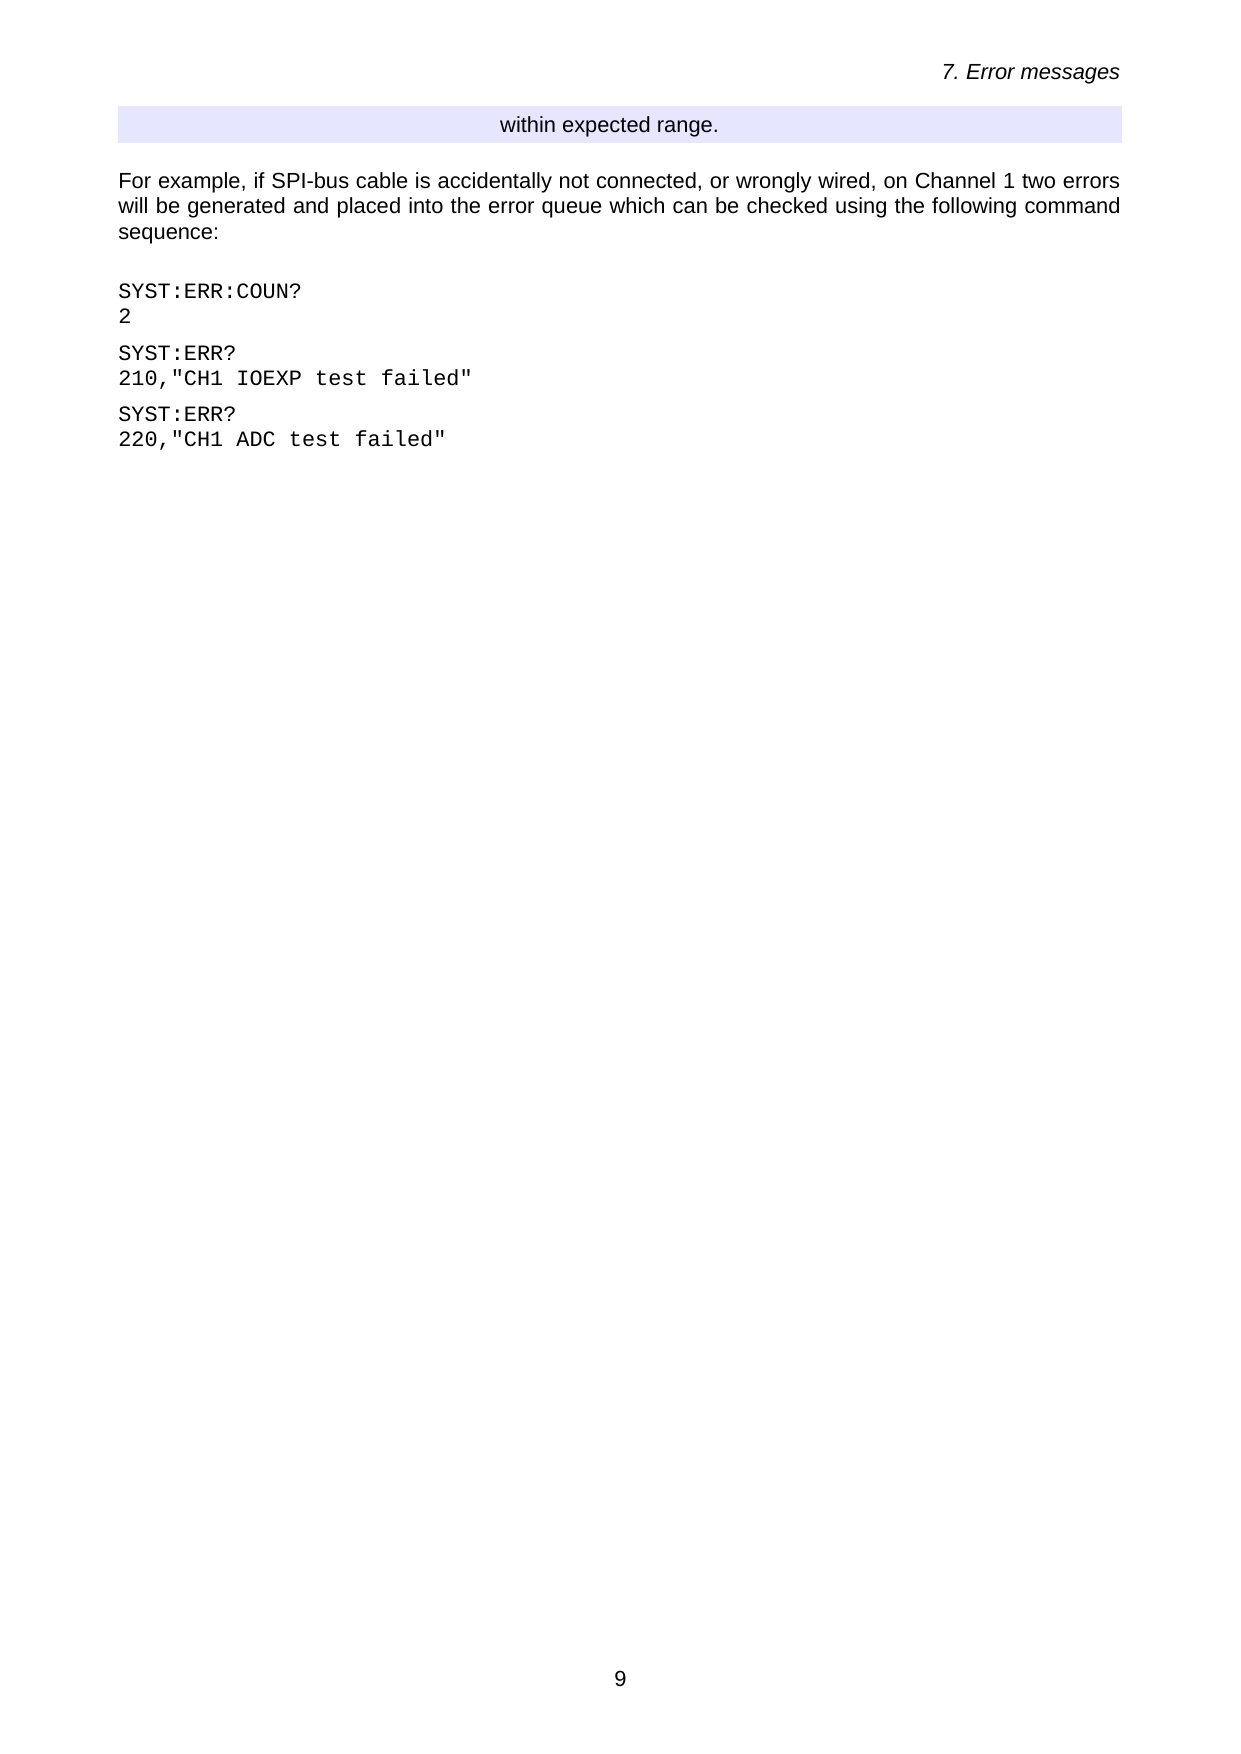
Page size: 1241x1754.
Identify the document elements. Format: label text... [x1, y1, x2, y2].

text SYST:ERR? [118, 342, 1122, 367]
text 2 [118, 306, 1122, 330]
text For example, if SPI-bus cable is accidentally not connected, or wrongly wired, on Channel 1 two errors will be generated and placed into the error queue which can be checked using the following command sequence: [118, 168, 1122, 244]
table_cell within expected range. [494, 106, 1122, 143]
text SYST:ERR:COUN? [118, 281, 1122, 306]
table_cell [118, 106, 494, 143]
text SYST:ERR? [118, 403, 1122, 428]
text 220,"CH1 ADC test failed" [118, 428, 1122, 453]
text 210,"CH1 IOEXP test failed" [118, 367, 1122, 392]
